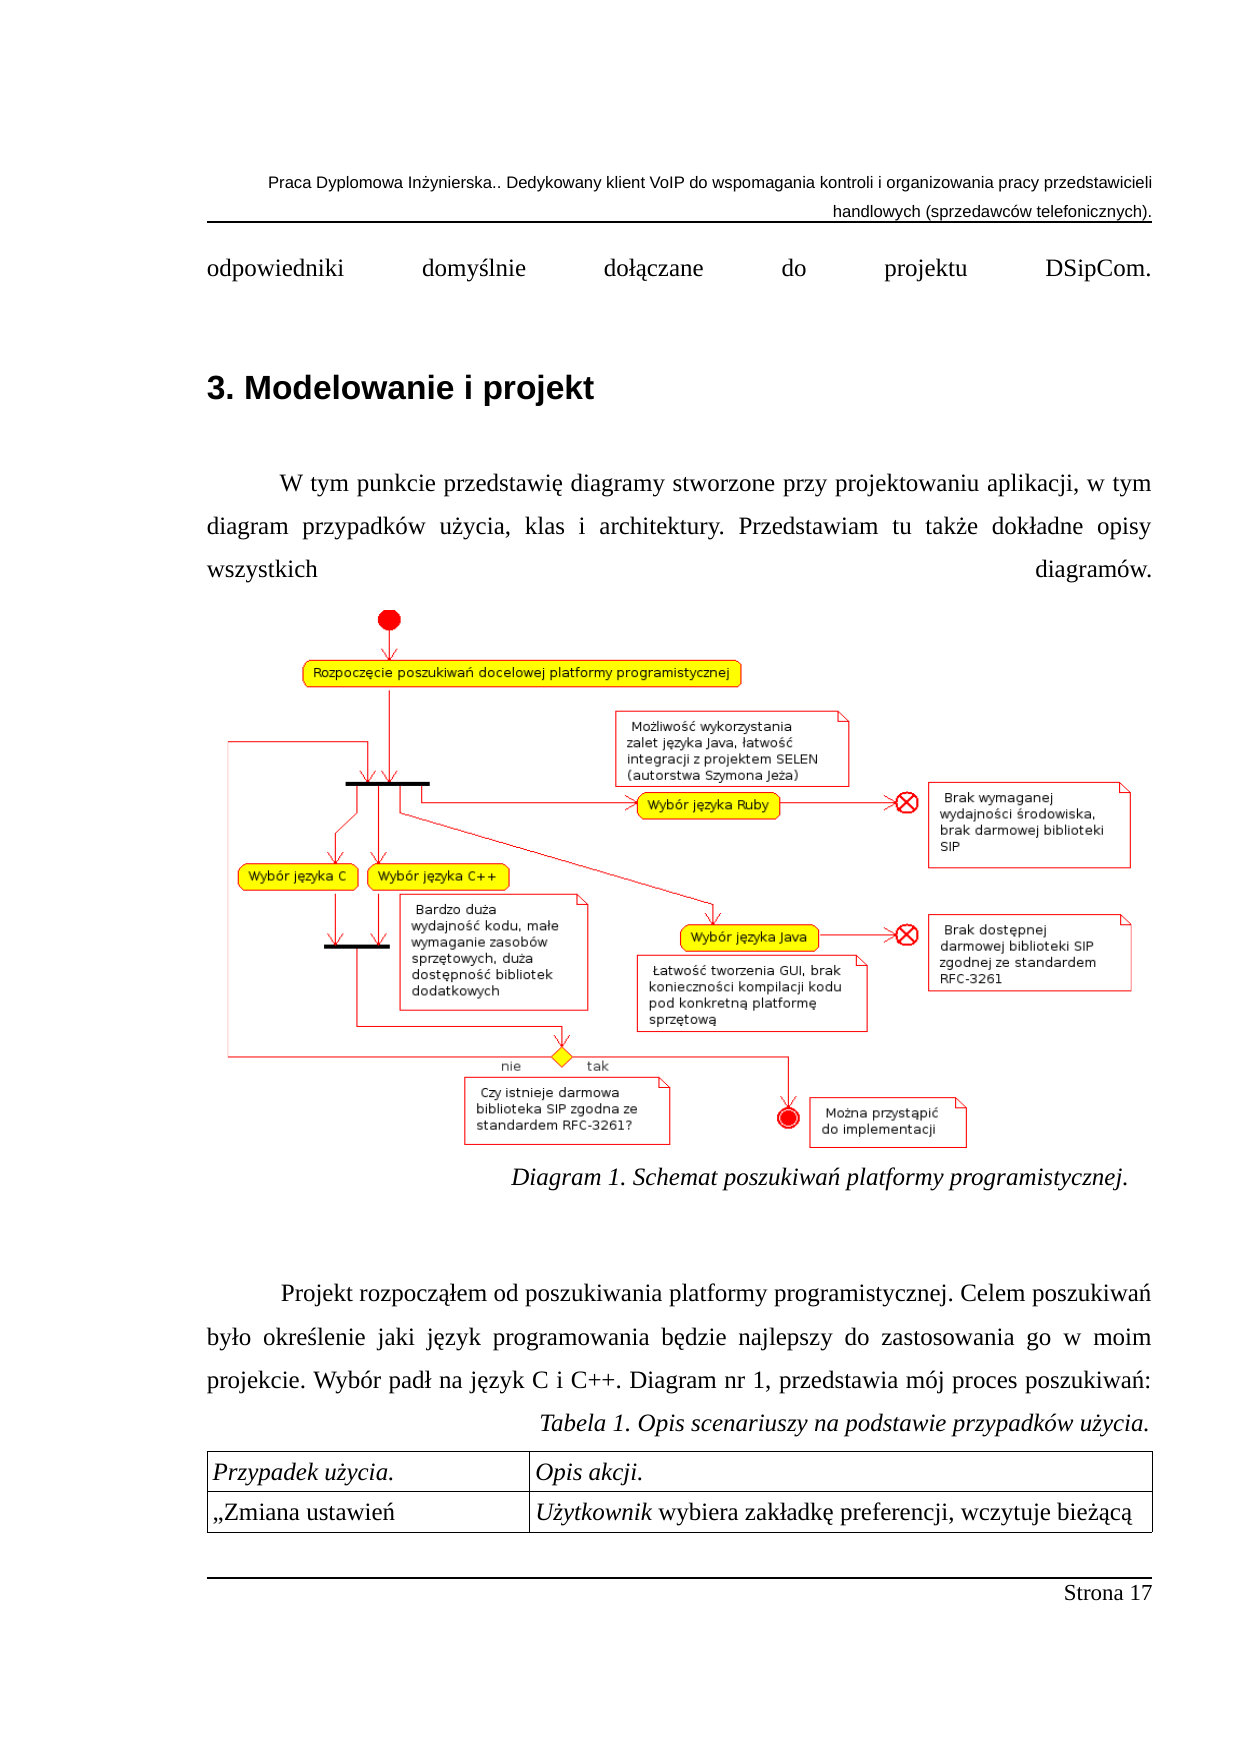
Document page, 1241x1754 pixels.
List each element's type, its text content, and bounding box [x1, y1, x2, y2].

text odpowiedniki domyślnie dołączane do projektu DSipCom. [207, 253, 1152, 281]
text Diagram 1. Schemat poszukiwań platformy programistycznej. [228, 1148, 1131, 1191]
text Projekt rozpocząłem od poszukiwania platformy programistycznej. Celem poszukiwań było określenie jaki język programowania będzie najlepszy do zastosowania go w moim projekcie. Wybór padł na język C i C++. Diagram nr 1, przedstawia mój proces poszukiwań: [207, 1278, 1152, 1393]
text Tabela 1. Opis scenariuszy na podstawie przypadków użycia. [207, 1408, 1152, 1437]
table_cell „Zmiana ustawień [208, 1492, 529, 1532]
table_header Przypadek użycia. [208, 1452, 529, 1491]
text W tym punkcie przedstawię diagramy stworzone przy projektowaniu aplikacji, w tym diagram przypadków użycia, klas i architektury. Przedstawiam tu także dokładne opisy wszystkich diagramów. [207, 468, 1152, 583]
picture [227, 610, 1132, 1148]
table_header Opis akcji. [530, 1452, 1152, 1491]
subtitle 3. Modelowanie i projekt [207, 368, 1152, 406]
table_cell Użytkownik wybiera zakładkę preferencji, wczytuje bieżącą [530, 1492, 1152, 1532]
